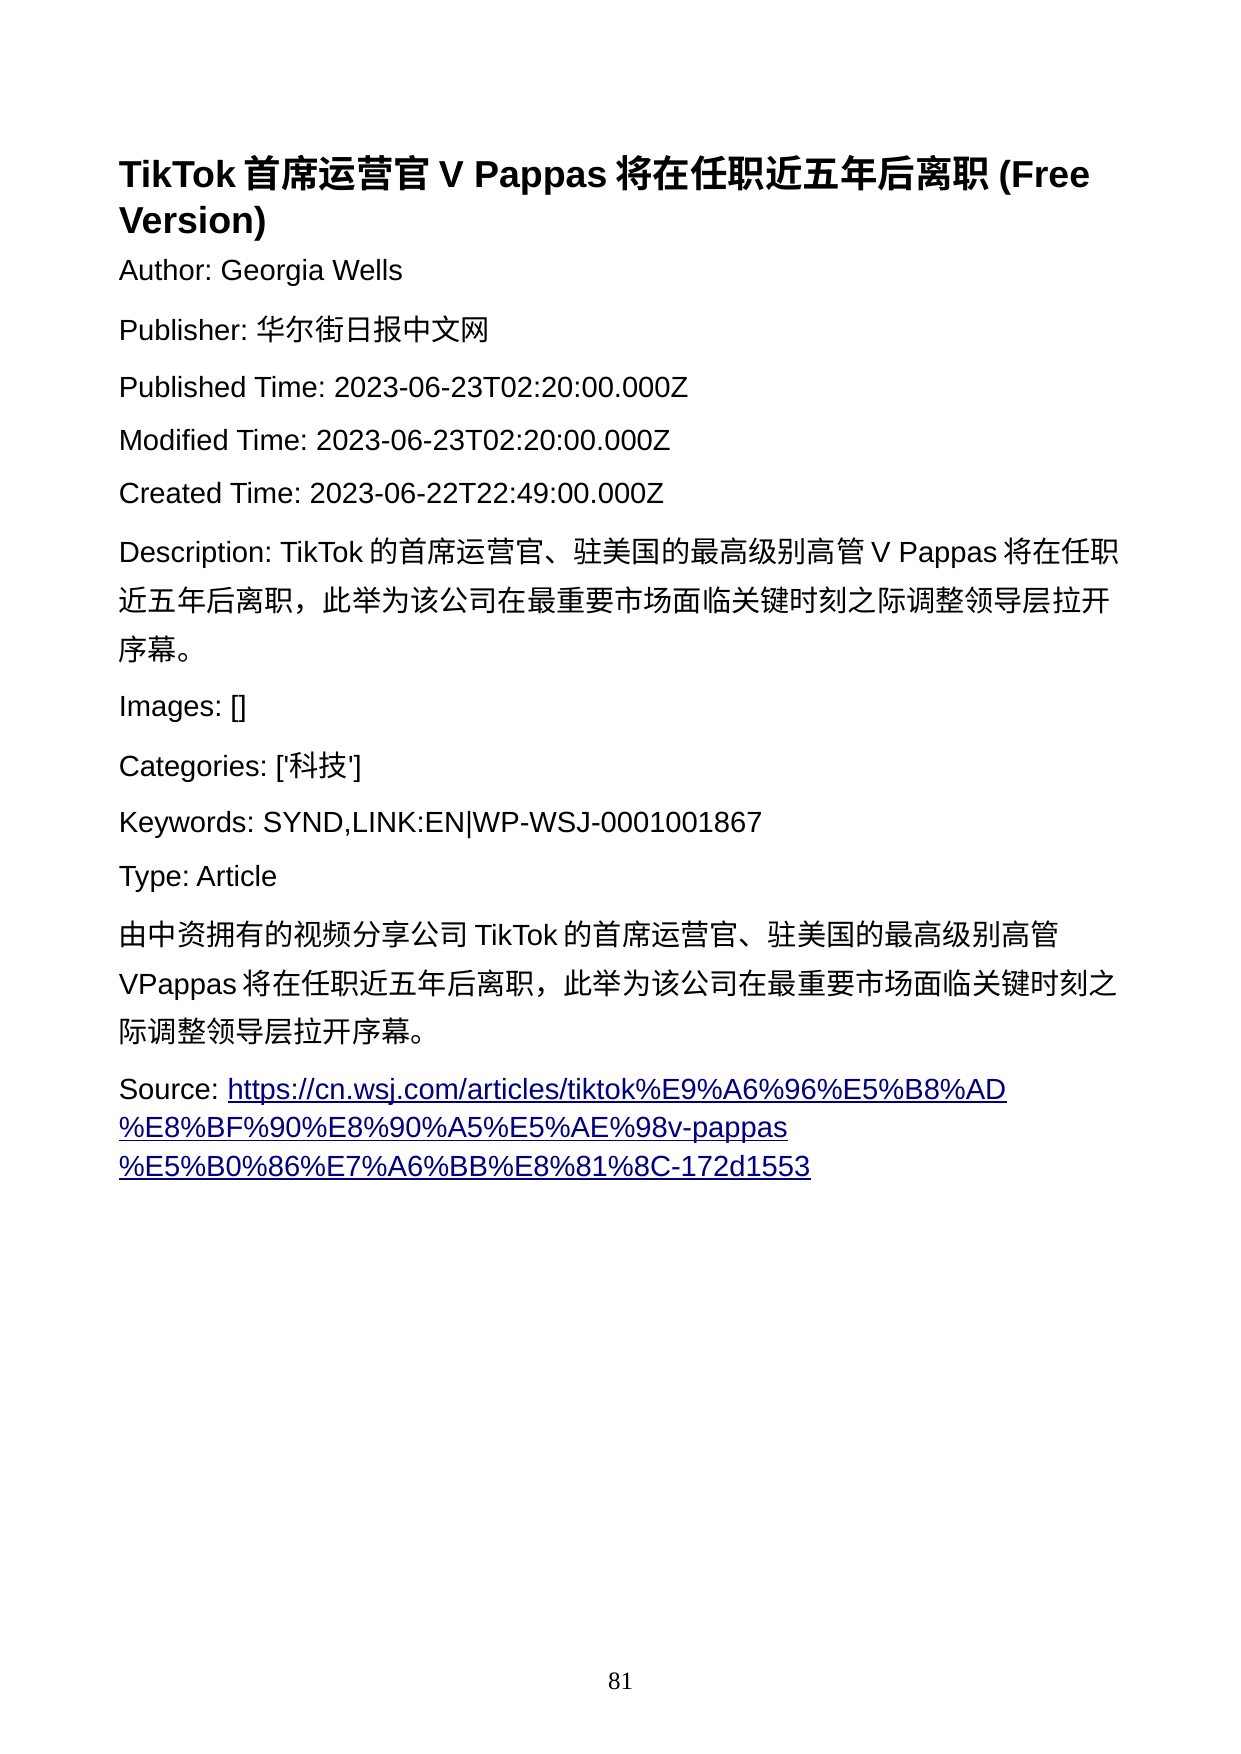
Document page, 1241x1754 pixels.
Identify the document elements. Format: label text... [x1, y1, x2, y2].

text 由中资拥有的视频分享公司TikTok的首席运营官、驻美国的最高级别高管VPappas将在任职近五年后离职，此举为该公司在最重要市场面临关键时刻之际调整领导层拉开序幕。 [118, 912, 1122, 1051]
text Author: Georgia Wells [118, 253, 1122, 287]
text Source: https://cn.wsj.com/articles/tiktok%E9%A6%96%E5%B8%AD%E8%BF%90%E8%90%A5%E5%AE%98v-pappas%E5%B0%86%E7%A6%BB%E8%81%8C-172d1553 [118, 1072, 1122, 1183]
text Modified Time: 2023-06-23T02:20:00.000Z [118, 423, 1122, 456]
text Published Time: 2023-06-23T02:20:00.000Z [118, 370, 1122, 403]
text Categories: ['科技'] [118, 742, 1122, 785]
subtitle TikTok首席运营官V Pappas将在任职近五年后离职 (Free Version) [118, 143, 1122, 241]
text Images: [] [118, 689, 1122, 723]
text Keywords: SYND,LINK:EN|WP-WSJ-0001001867 [118, 806, 1122, 839]
text Publisher: 华尔街日报中文网 [118, 307, 1122, 349]
text Created Time: 2023-06-22T22:49:00.000Z [118, 476, 1122, 509]
text Description: TikTok的首席运营官、驻美国的最高级别高管V Pappas将在任职近五年后离职，此举为该公司在最重要市场面临关键时刻之际调整领导层拉开序幕。 [118, 529, 1122, 668]
text Type: Article [118, 859, 1122, 892]
